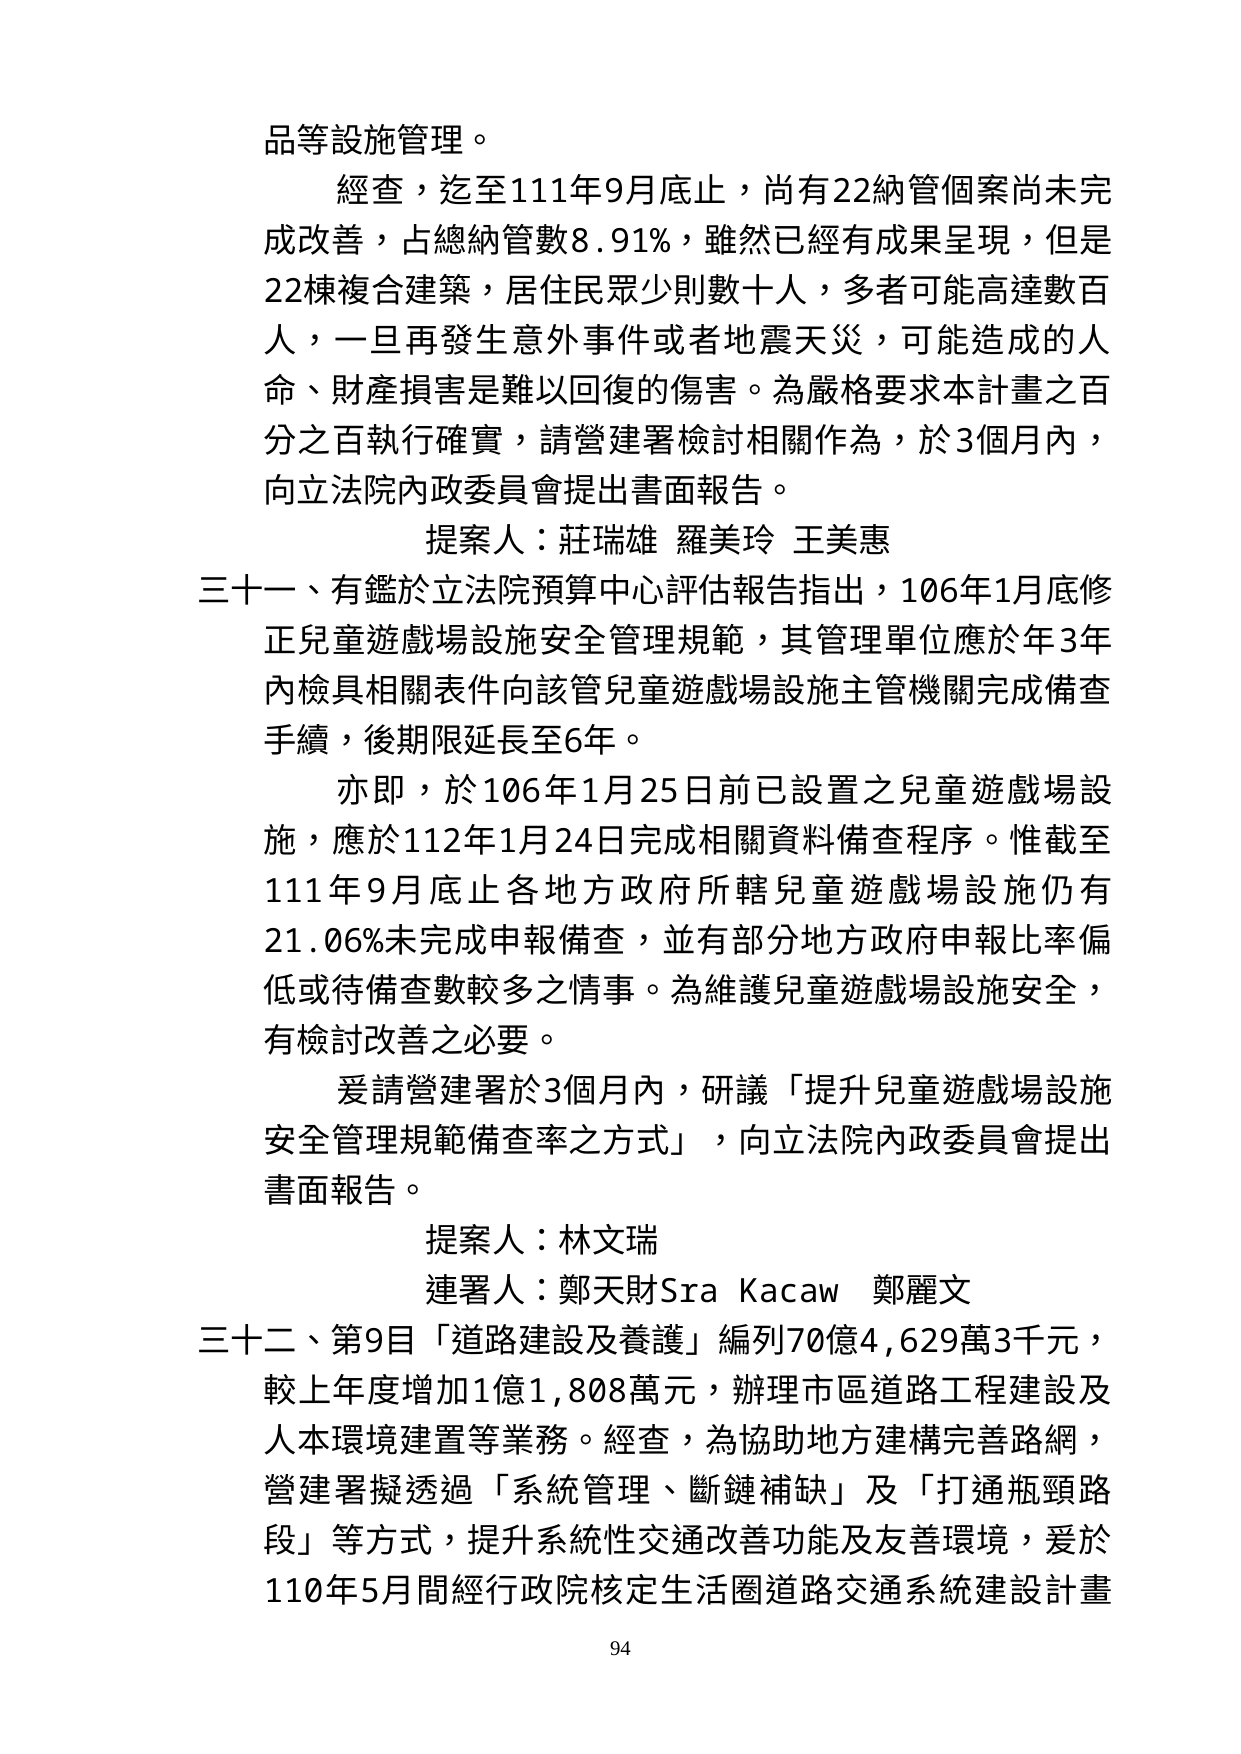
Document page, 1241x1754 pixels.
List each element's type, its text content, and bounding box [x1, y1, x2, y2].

text 經查，迄至111年9月底止，尚有22納管個案尚未完成改善，占總納管數8.91%，雖然已經有成果呈現，但是22棟複合建築，居住民眾少則數十人，多者可能高達數百人，一旦再發生意外事件或者地震天災，可能造成的人命、財產損害是難以回復的傷害。為嚴格要求本計畫之百分之百執行確實，請營建署檢討相關作為，於3個月內，向立法院內政委員會提出書面報告。 [263, 162, 1113, 512]
text 提案人：莊瑞雄 羅美玲 王美惠 [425, 512, 1113, 562]
text 爰請營建署於3個月內，研議「提升兒童遊戲場設施安全管理規範備查率之方式」，向立法院內政委員會提出書面報告。 [263, 1062, 1113, 1212]
text 三十一、有鑑於立法院預算中心評估報告指出，106年1月底修正兒童遊戲場設施安全管理規範，其管理單位應於年3年內檢具相關表件向該管兒童遊戲場設施主管機關完成備查手續，後期限延長至6年。 [130, 562, 1113, 762]
text 亦即，於106年1月25日前已設置之兒童遊戲場設施，應於112年1月24日完成相關資料備查程序。惟截至111年9月底止各地方政府所轄兒童遊戲場設施仍有21.06%未完成申報備查，並有部分地方政府申報比率偏低或待備查數較多之情事。為維護兒童遊戲場設施安全，有檢討改善之必要。 [263, 762, 1113, 1062]
text 品等設施管理。 [130, 112, 1113, 162]
text 提案人：林文瑞 [425, 1212, 1113, 1262]
text 連署人：鄭天財Sra Kacaw 鄭麗文 [425, 1262, 1113, 1312]
text 三十二、第9目「道路建設及養護」編列70億4,629萬3千元，較上年度增加1億1,808萬元，辦理市區道路工程建設及人本環境建置等業務。經查，為協助地方建構完善路網，營建署擬透過「系統管理、斷鏈補缺」及「打通瓶頸路段」等方式，提升系統性交通改善功能及友善環境，爰於110年5月間經行政院核定生活圈道路交通系統建設計畫 [130, 1312, 1113, 1612]
